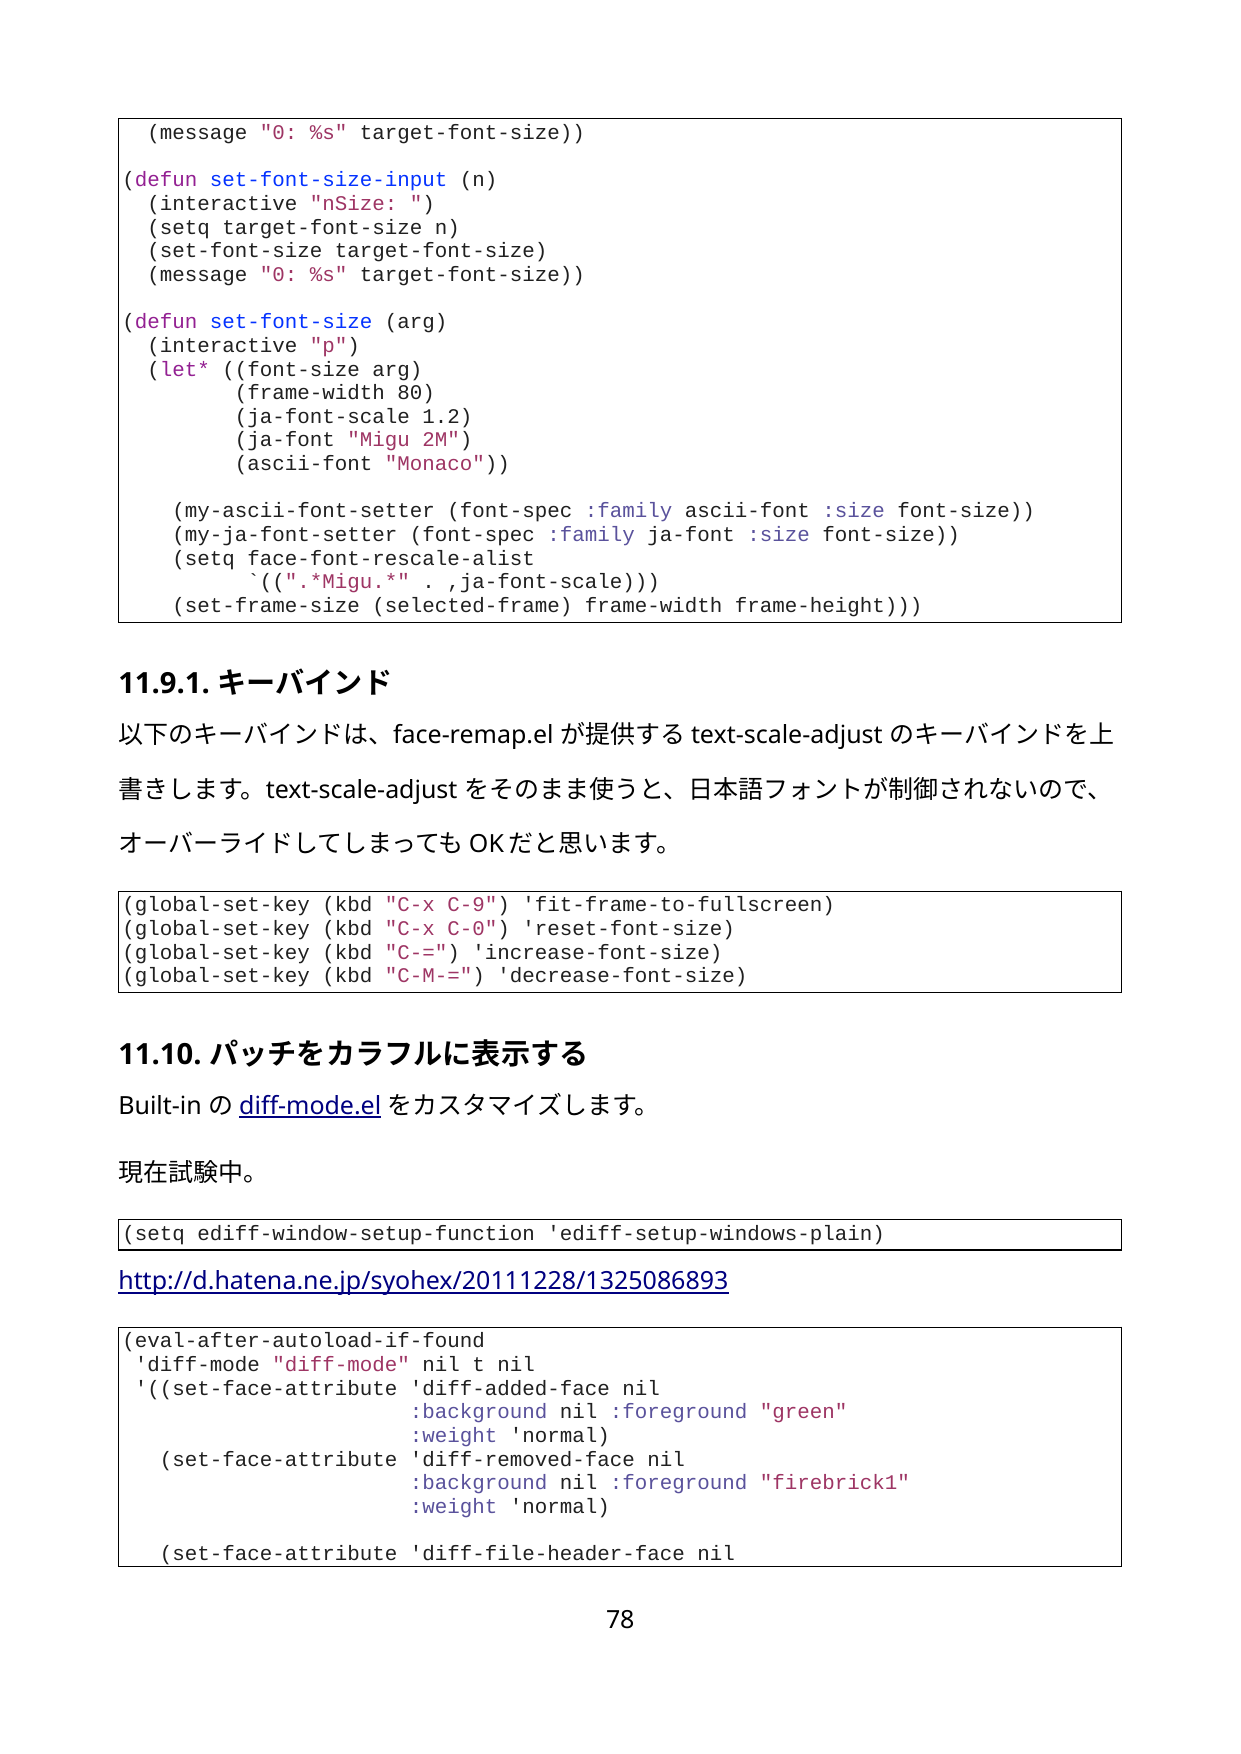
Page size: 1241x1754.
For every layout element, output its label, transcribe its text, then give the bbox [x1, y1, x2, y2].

text '((set-face-attribute 'diff-added-face nil [119, 1374, 1121, 1397]
text (frame-width 80) [119, 378, 1121, 402]
text :weight 'normal) [119, 1421, 1121, 1445]
text (set-face-attribute 'diff-removed-face nil [119, 1445, 1121, 1468]
text :weight 'normal) [119, 1492, 1121, 1516]
text (defun set-font-size-input (n) [119, 165, 1121, 189]
text Built-in の diff-mode.el をカスタマイズします。 [118, 1085, 1122, 1122]
text (eval-after-autoload-if-found [119, 1328, 1121, 1350]
text (message "0: %s" target-font-size)) [119, 119, 1121, 142]
text http://d.hatena.ne.jp/syohex/20111228/1325086893 [118, 1263, 1122, 1297]
text `((".*Migu.*" . ,ja-font-scale))) [119, 567, 1121, 591]
text (set-font-size target-font-size) [119, 236, 1121, 260]
text (global-set-key (kbd "C-=") 'increase-font-size) [119, 938, 1121, 961]
text (set-frame-size (selected-frame) frame-width frame-height))) [119, 591, 1121, 622]
text (interactive "nSize: ") [119, 189, 1121, 213]
text (global-set-key (kbd "C-x C-9") 'fit-frame-to-fullscreen) [119, 892, 1121, 914]
text (message "0: %s" target-font-size)) [119, 260, 1121, 284]
text (interactive "p") [119, 331, 1121, 354]
text (setq ediff-window-setup-function 'ediff-setup-windows-plain) [119, 1220, 1121, 1249]
text (setq target-font-size n) [119, 213, 1121, 236]
subtitle キーバインド [118, 660, 1122, 702]
text (my-ascii-font-setter (font-spec :family ascii-font :size font-size)) [119, 496, 1121, 520]
text 以下のキーバインドは、face-remap.el が提供する text-scale-adjust のキーバインドを上書きします。text-scale-adjust をそのまま使うと、日本語フォントが制御されないので、オーバーライドしてしまってもOKだと思います。 [118, 715, 1122, 860]
text :background nil :foreground "green" [119, 1397, 1121, 1421]
text :background nil :foreground "firebrick1" [119, 1468, 1121, 1492]
text (let* ((font-size arg) [119, 354, 1121, 378]
text (global-set-key (kbd "C-M-=") 'decrease-font-size) [119, 961, 1121, 992]
text (defun set-font-size (arg) [119, 307, 1121, 331]
text (set-face-attribute 'diff-file-header-face nil [119, 1539, 1121, 1566]
text (setq face-font-rescale-alist [119, 544, 1121, 567]
text (global-set-key (kbd "C-x C-0") 'reset-font-size) [119, 914, 1121, 938]
subtitle パッチをカラフルに表示する [118, 1030, 1122, 1073]
text (ascii-font "Monaco")) [119, 449, 1121, 473]
text 現在試験中。 [118, 1152, 1122, 1188]
text (ja-font-scale 1.2) [119, 402, 1121, 426]
text (ja-font "Migu 2M") [119, 426, 1121, 449]
text (my-ja-font-setter (font-spec :family ja-font :size font-size)) [119, 520, 1121, 544]
text 'diff-mode "diff-mode" nil t nil [119, 1350, 1121, 1374]
